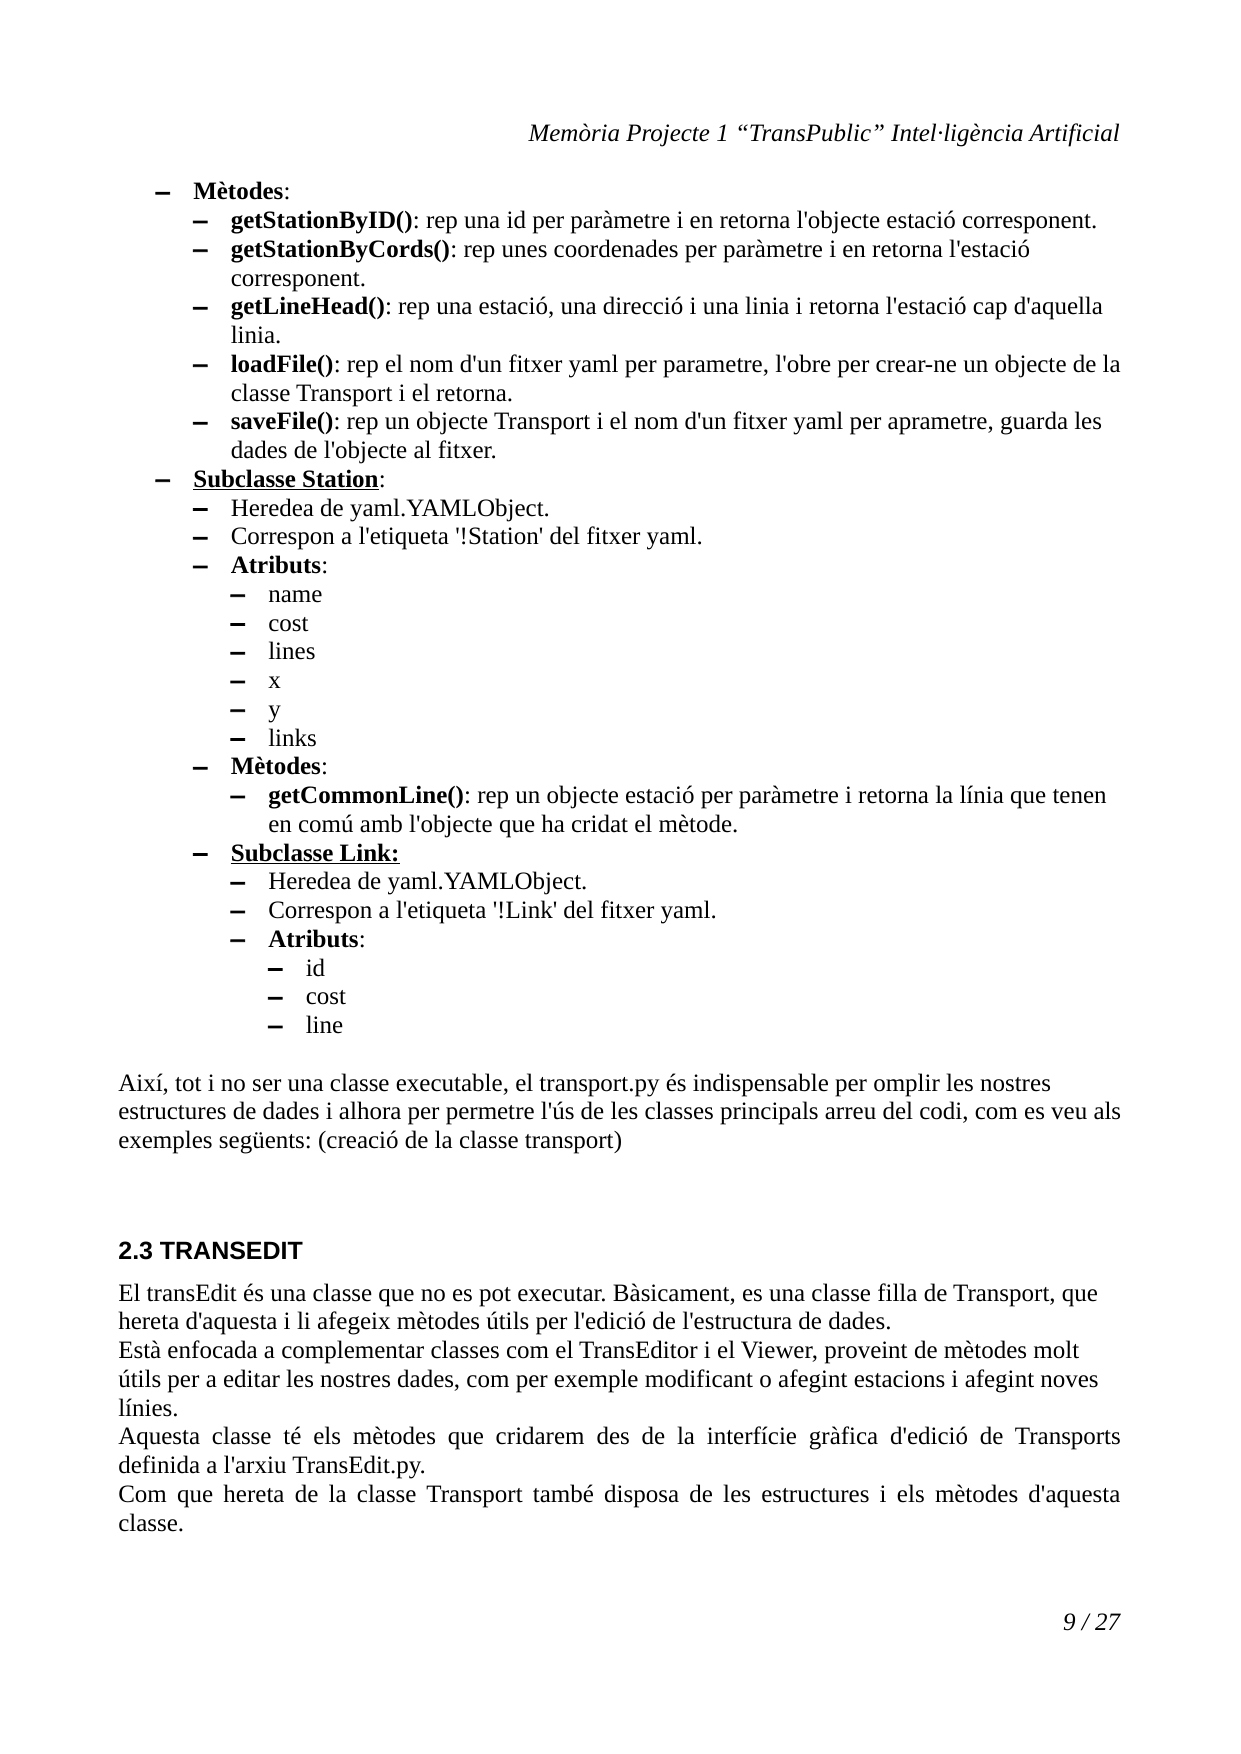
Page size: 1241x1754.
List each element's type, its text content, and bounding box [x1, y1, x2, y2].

list getStationByCords(): rep unes coordenades per paràmetre i en retorna l'estació corresponent. [193, 234, 1122, 291]
text El transEdit és una classe que no es pot executar. Bàsicament, es una classe filla de Transport, que hereta d'aquesta i li afegeix mètodes útils per l'edició de l'estructura de dades. [118, 1278, 1122, 1335]
list links [231, 723, 1122, 751]
list Heredea de yaml.YAMLObject. [231, 866, 1122, 895]
text Com que hereta de la classe Transport també disposa de les estructures i els mètodes d'aquesta classe. [118, 1479, 1122, 1536]
list getCommonLine(): rep un objecte estació per paràmetre i retorna la línia que tenen en comú amb l'objecte que ha cridat el mètode. [231, 780, 1122, 838]
list name [231, 579, 1122, 608]
text Així, tot i no ser una classe executable, el transport.py és indispensable per omplir les nostres estructures de dades i alhora per permetre l'ús de les classes principals arreu del codi, com es veu als exemples següents: (creació de la classe transport) [118, 1068, 1122, 1154]
list Subclasse Link: [193, 838, 1122, 866]
list cost [231, 608, 1122, 636]
list saveFile(): rep un objecte Transport i el nom d'un fitxer yaml per aprametre, guarda les dades de l'objecte al fitxer. [193, 406, 1122, 464]
list Mètodes: [156, 176, 1122, 205]
list Heredea de yaml.YAMLObject. [193, 493, 1122, 521]
list y [231, 694, 1122, 723]
list getLineHead(): rep una estació, una direcció i una linia i retorna l'estació cap d'aquella linia. [193, 291, 1122, 349]
list Atributs: [193, 550, 1122, 579]
list id [268, 953, 1122, 981]
list getStationByID(): rep una id per paràmetre i en retorna l'objecte estació corresponent. [193, 205, 1122, 234]
list Correspon a l'etiqueta '!Link' del fitxer yaml. [231, 895, 1122, 924]
text Està enfocada a complementar classes com el TransEditor i el Viewer, proveint de mètodes molt útils per a editar les nostres dades, com per exemple modificant o afegint estacions i afegint noves línies. [118, 1335, 1122, 1421]
list Mètodes: [193, 751, 1122, 780]
list x [231, 665, 1122, 694]
list Correspon a l'etiqueta '!Station' del fitxer yaml. [193, 521, 1122, 550]
list Subclasse Station: [156, 464, 1122, 493]
list lines [231, 636, 1122, 665]
subtitle 2.3 TRANSEDIT [118, 1236, 1122, 1265]
list Atributs: [231, 924, 1122, 953]
list line [268, 1010, 1122, 1039]
list cost [268, 981, 1122, 1010]
text Aquesta classe té els mètodes que cridarem des de la interfície gràfica d'edició de Transports definida a l'arxiu TransEdit.py. [118, 1421, 1122, 1479]
list loadFile(): rep el nom d'un fitxer yaml per parametre, l'obre per crear-ne un objecte de la classe Transport i el retorna. [193, 349, 1122, 406]
